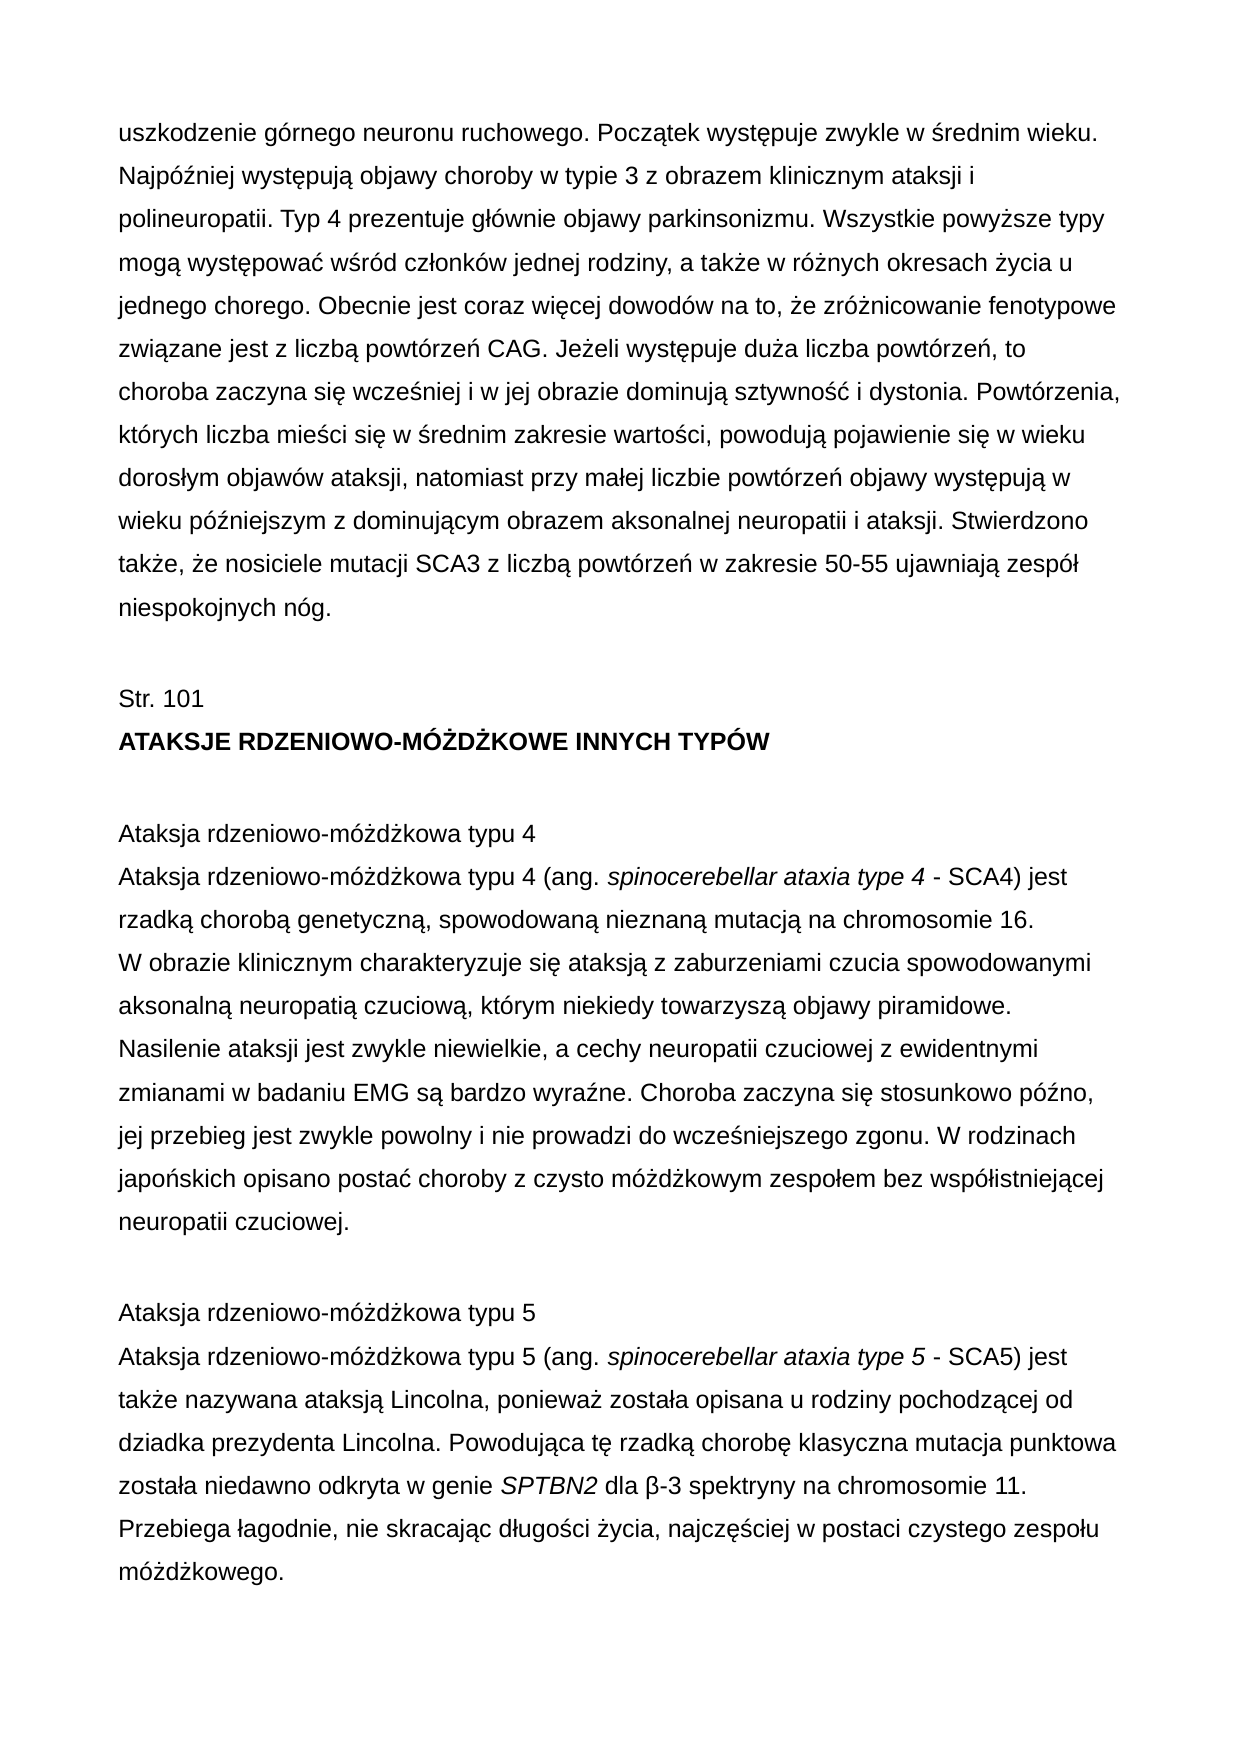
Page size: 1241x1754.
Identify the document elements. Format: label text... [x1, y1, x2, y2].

text W obrazie klinicznym charakteryzuje się ataksją z zaburzeniami czucia spowodowanymi aksonalną neuropatią czuciową, którym niekiedy towarzyszą objawy piramidowe. Nasilenie ataksji jest zwykle niewielkie, a cechy neuropatii czuciowej z ewidentnymi zmianami w badaniu EMG są bardzo wyraźne. Choroba zaczyna się stosunkowo późno, jej przebieg jest zwykle powolny i nie prowadzi do wcześniejszego zgonu. W rodzinach japońskich opisano postać choroby z czysto móżdżkowym zespołem bez współistniejącej neuropatii czuciowej. [118, 948, 1122, 1236]
text uszkodzenie górnego neuronu ruchowego. Początek występuje zwykle w średnim wieku. Najpóźniej występują objawy choroby w typie 3 z obrazem klinicznym ataksji i polineuropatii. Typ 4 prezentuje głównie objawy parkinsonizmu. Wszystkie powyższe typy mogą występować wśród członków jednej rodziny, a także w różnych okresach życia u jednego chorego. Obecnie jest coraz więcej dowodów na to, że zróżnicowanie fenotypowe związane jest z liczbą powtórzeń CAG. Jeżeli występuje duża liczba powtórzeń, to choroba zaczyna się wcześniej i w jej obrazie dominują sztywność i dystonia. Powtórzenia, których liczba mieści się w średnim zakresie wartości, powodują pojawienie się w wieku dorosłym objawów ataksji, natomiast przy małej liczbie powtórzeń objawy występują w wieku późniejszym z dominującym obrazem aksonalnej neuropatii i ataksji. Stwierdzono także, że nosiciele mutacji SCA3 z liczbą powtórzeń w zakresie 50-55 ujawniają zespół niespokojnych nóg. [118, 118, 1122, 621]
text Str. 101 [118, 684, 1122, 713]
text Ataksja rdzeniowo-móżdżkowa typu 4 (ang. spinocerebellar ataxia type 4 - SCA4) jest rzadką chorobą genetyczną, spowodowaną nieznaną mutacją na chromosomie 16. [118, 862, 1122, 934]
text Ataksja rdzeniowo-móżdżkowa typu 5 (ang. spinocerebellar ataxia type 5 - SCA5) jest także nazywana ataksją Lincolna, ponieważ została opisana u rodziny pochodzącej od dziadka prezydenta Lincolna. Powodująca tę rzadką chorobę klasyczna mutacja punktowa została niedawno odkryta w genie SPTBN2 dla β-3 spektryny na chromosomie 11. Przebiega łagodnie, nie skracając długości życia, najczęściej w postaci czystego zespołu móżdżkowego. [118, 1342, 1122, 1586]
text Ataksja rdzeniowo-móżdżkowa typu 5 [118, 1298, 1122, 1327]
text Ataksja rdzeniowo-móżdżkowa typu 4 [118, 819, 1122, 847]
subtitle ATAKSJE RDZENIOWO-MÓŻDŻKOWE INNYCH TYPÓW [118, 727, 1122, 756]
